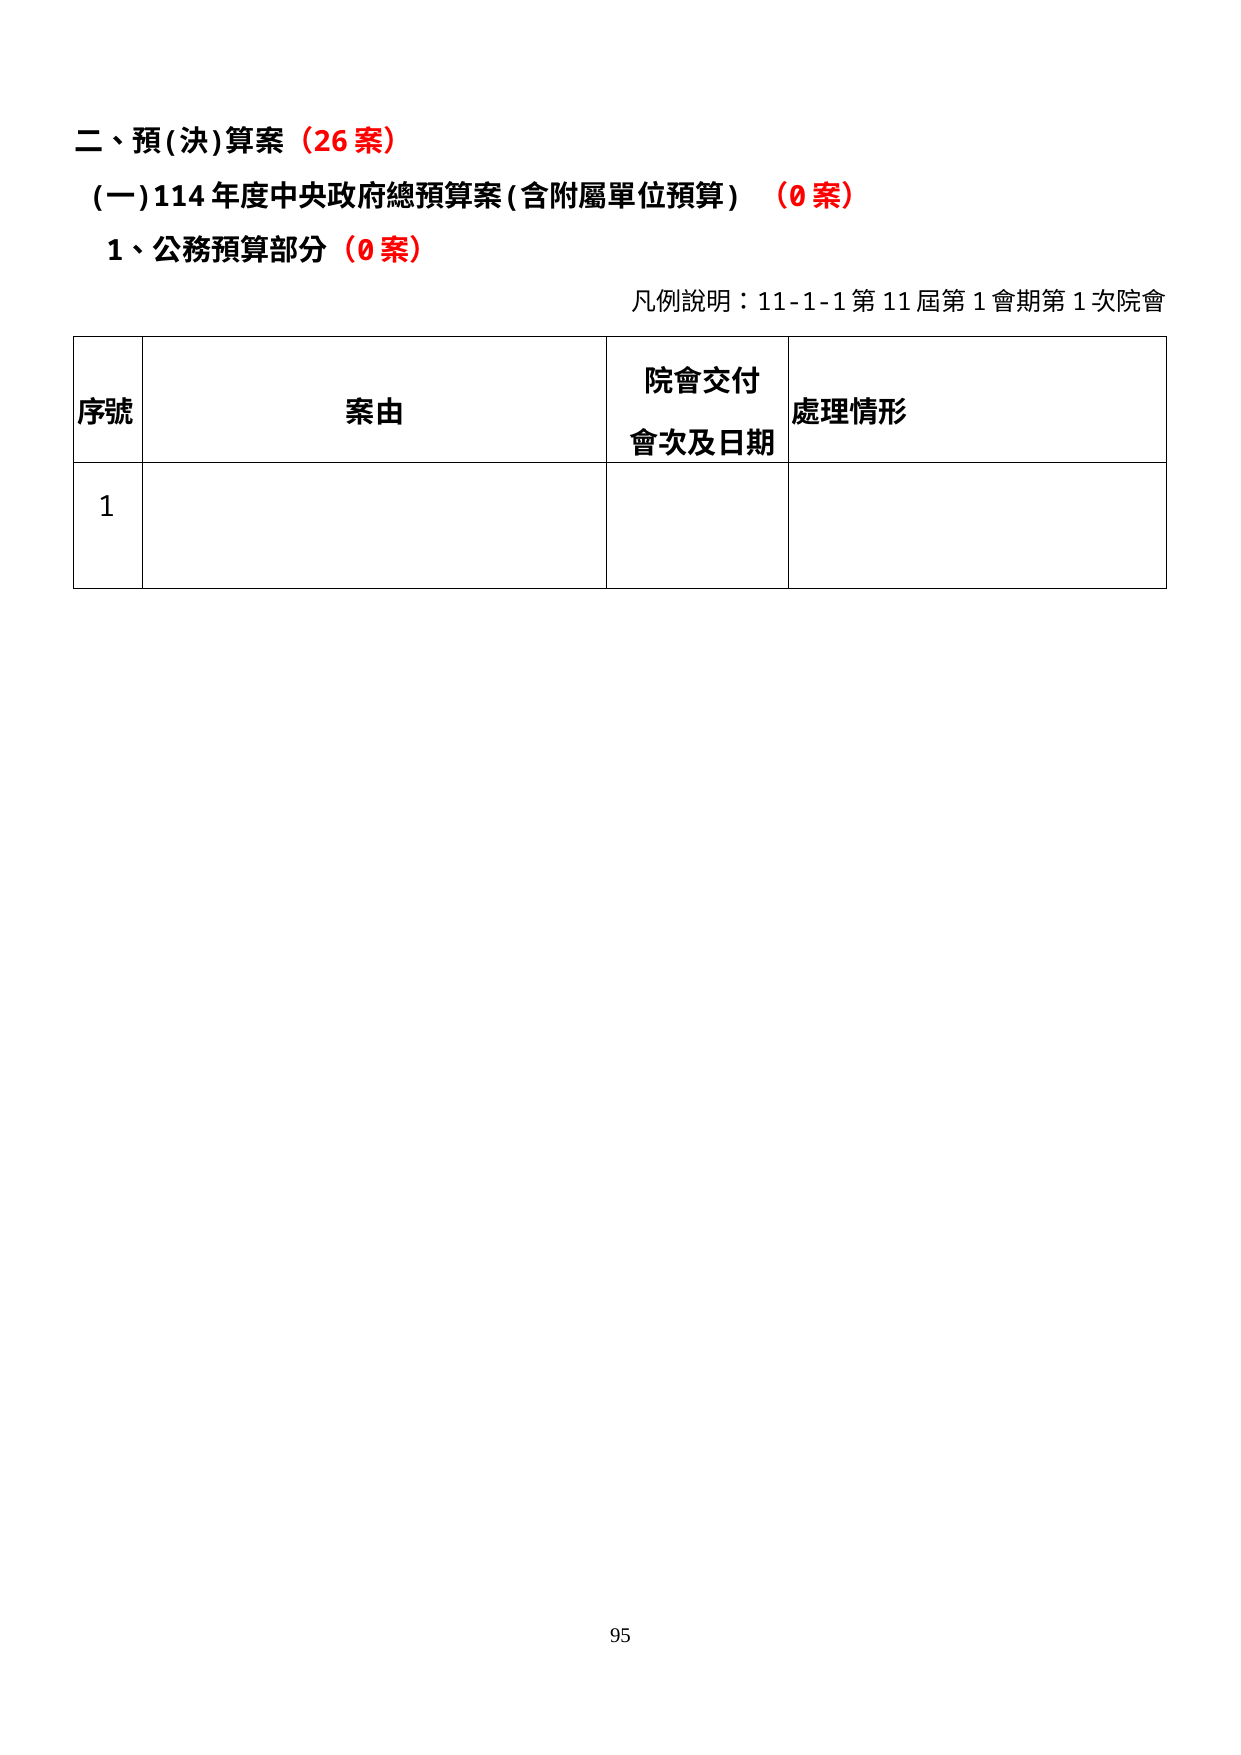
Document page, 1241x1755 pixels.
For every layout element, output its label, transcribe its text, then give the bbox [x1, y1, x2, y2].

text (一)114年度中央政府總預算案(含附屬單位預算) （0案） [74, 173, 1166, 214]
table_header 案由 [143, 337, 606, 462]
table_cell [789, 463, 1166, 588]
table_header 院會交付 會次及日期 [607, 337, 788, 462]
table_cell [607, 463, 788, 588]
table_header 序號 [74, 337, 142, 462]
text 1、公務預算部分（0案） [74, 227, 1166, 268]
table_header 處理情形 [789, 337, 1166, 462]
text 凡例說明：11-1-1第11屆第1會期第1次院會 [74, 281, 1166, 317]
text 二、預(決)算案（26案） [74, 118, 1166, 160]
table_cell [74, 463, 142, 588]
table_cell [143, 463, 606, 588]
